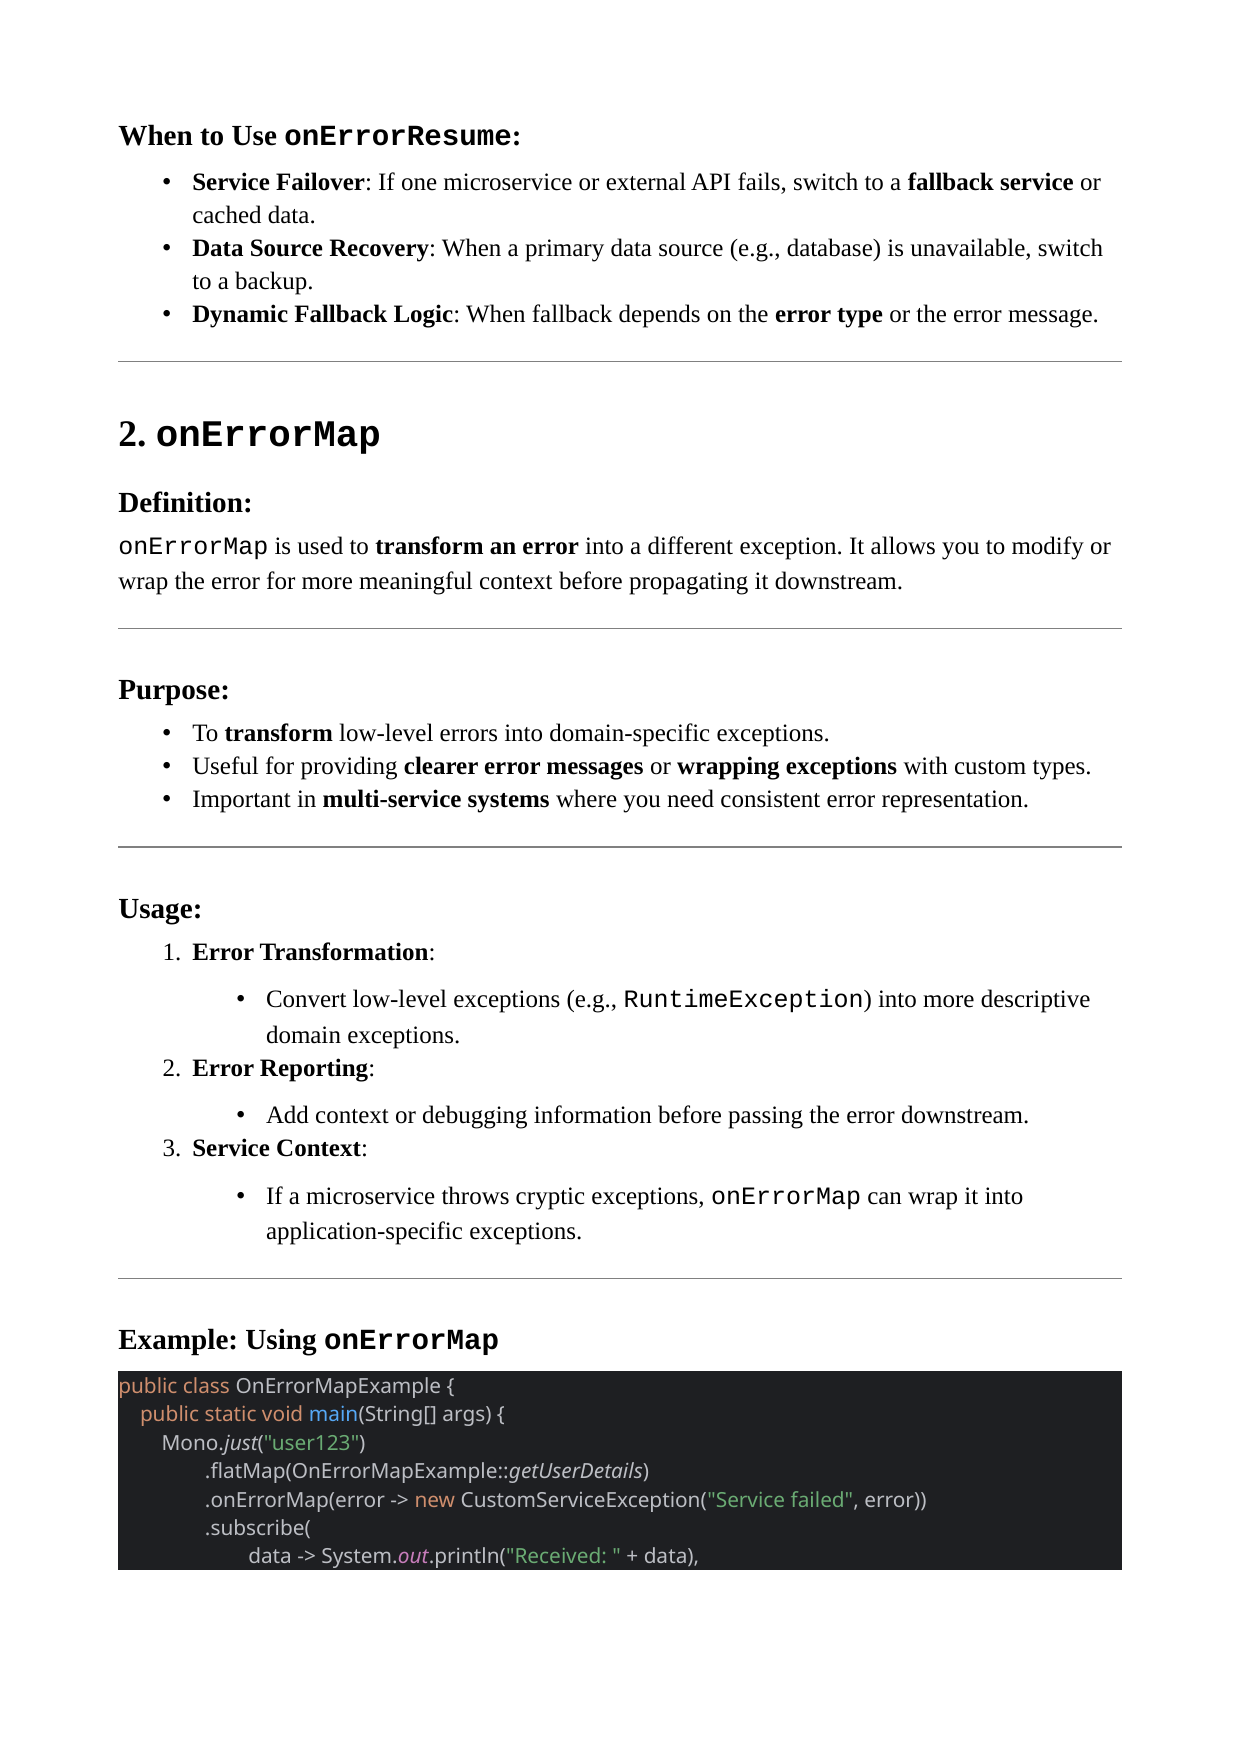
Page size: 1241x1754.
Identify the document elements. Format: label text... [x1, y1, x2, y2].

subtitle Example: Using onErrorMap [118, 1322, 1122, 1358]
list Service Context: [162, 1133, 1122, 1162]
list Convert low-level exceptions (e.g., RuntimeException) into more descriptive domain exceptions. [236, 984, 1122, 1048]
list If a microservice throws cryptic exceptions, onErrorMap can wrap it into application-specific exceptions. [236, 1181, 1122, 1245]
list Data Source Recovery: When a primary data source (e.g., database) is unavailable, switch to a backup. [162, 233, 1122, 294]
list Important in multi-service systems where you need consistent error representation. [162, 784, 1122, 813]
list Dynamic Fallback Logic: When fallback depends on the error type or the error message. [162, 299, 1122, 327]
subtitle Purpose: [118, 672, 1122, 706]
subtitle Usage: [118, 891, 1122, 924]
list Service Failover: If one microservice or external API fails, switch to a fallback service or cached data. [162, 167, 1122, 228]
list Useful for providing clearer error messages or wrapping exceptions with custom types. [162, 751, 1122, 780]
text public class OnErrorMapExample { public static void main(String[] args) { Mono.just("user123") .flatMap(OnErrorMapExample::getUserDetails) .onErrorMap(error -> new CustomServiceException("Service failed", error)) .subscribe( data -> System.out.println("Received: " + data), [118, 1371, 1122, 1570]
list Error Reporting: [162, 1053, 1122, 1081]
subtitle When to Use onErrorResume: [118, 118, 1122, 154]
list Error Transformation: [162, 937, 1122, 966]
text onErrorMap is used to transform an error into a different exception. It allows you to modify or wrap the error for more meaningful context before propagating it downstream. [118, 531, 1122, 595]
subtitle 2. onErrorMap [118, 411, 1122, 458]
subtitle Definition: [118, 485, 1122, 518]
list To transform low-level errors into domain-specific exceptions. [162, 718, 1122, 747]
list Add context or debugging information before passing the error downstream. [236, 1100, 1122, 1129]
